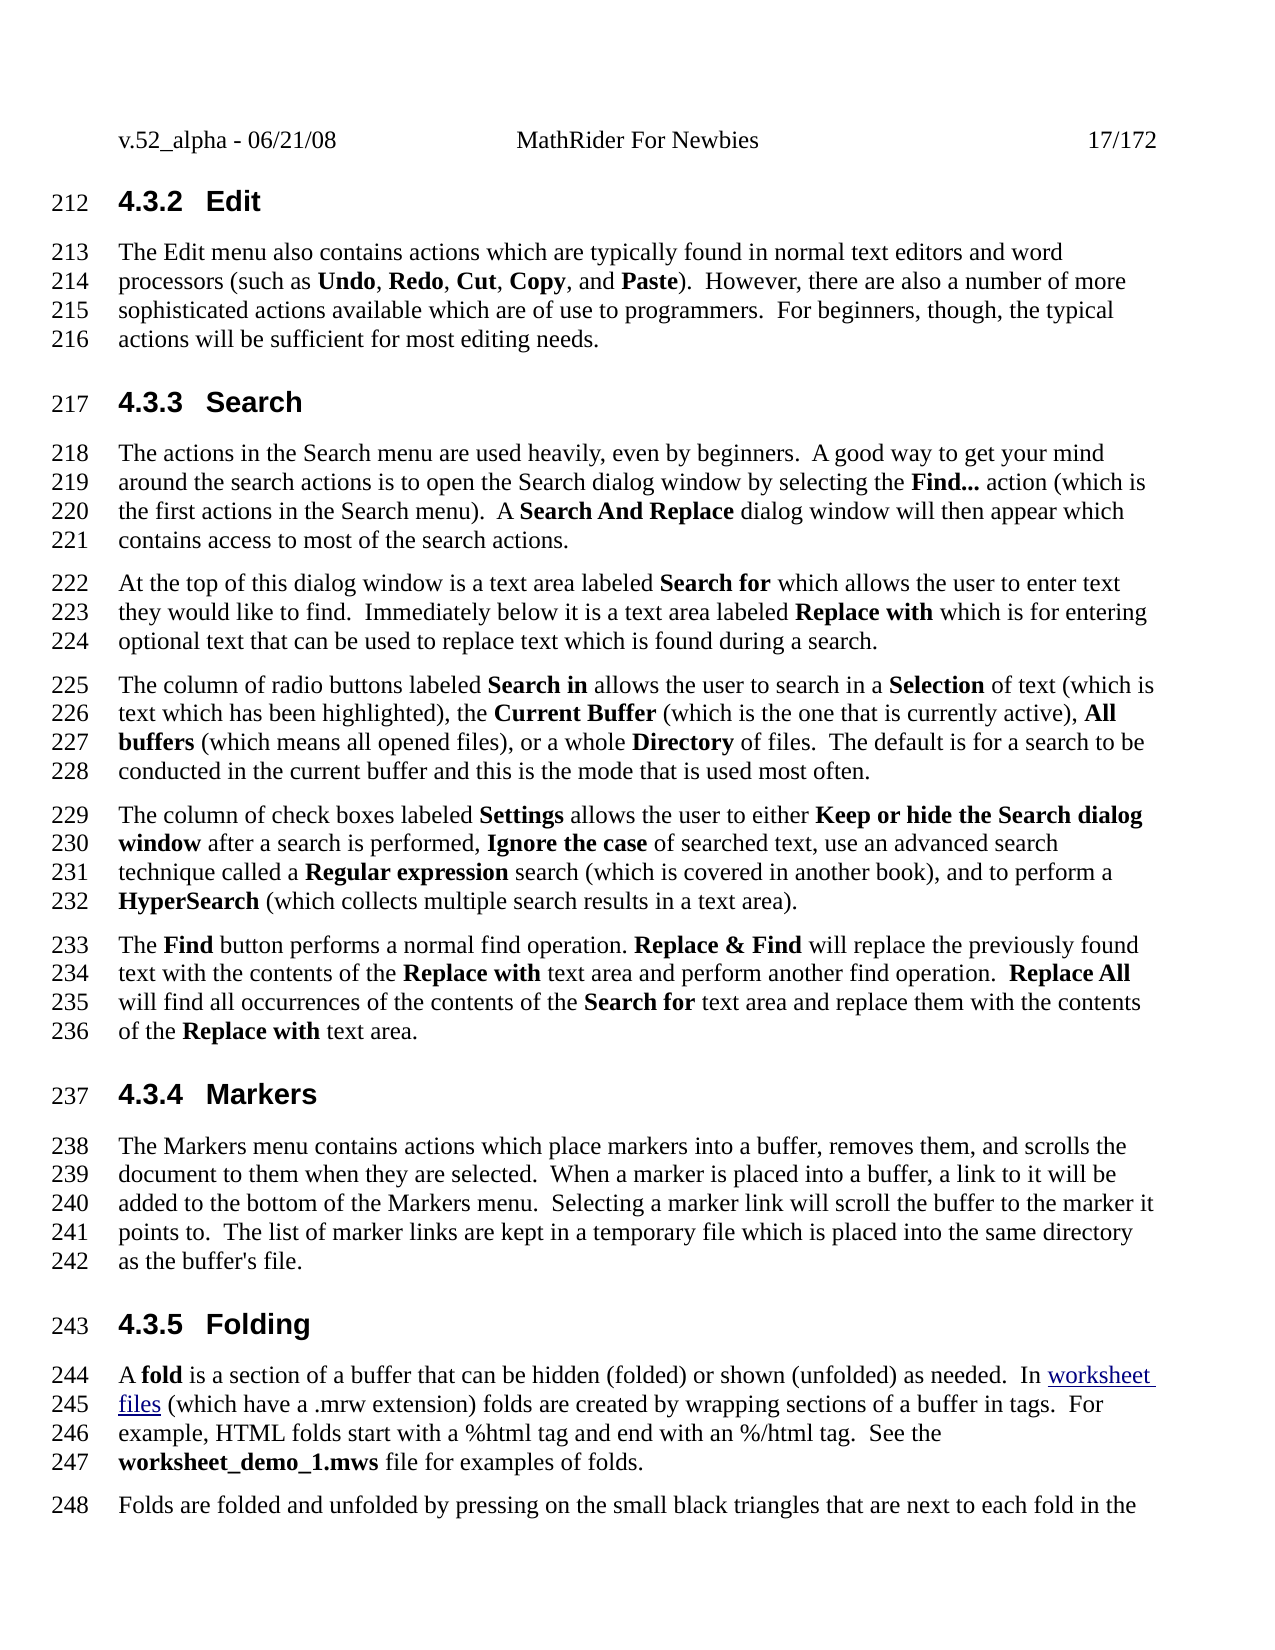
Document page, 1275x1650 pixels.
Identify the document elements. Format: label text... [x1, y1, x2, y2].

text Folds are folded and unfolded by pressing on the small black triangles that are next to each fold in the [118, 1491, 1157, 1519]
text At the top of this dialog window is a text area labeled Search for which allows the user to enter text they would like to find. Immediately below it is a text area labeled Replace with which is for entering optional text that can be used to replace text which is found during a search. [118, 568, 1157, 655]
subtitle Search [118, 385, 1157, 418]
text The Find button performs a normal find operation. Replace & Find will replace the previously found text with the contents of the Replace with text area and perform another find operation. Replace All will find all occurrences of the contents of the Search for text area and replace them with the contents of the Replace with text area. [118, 930, 1157, 1045]
text The Edit menu also contains actions which are typically found in normal text editors and word processors (such as Undo, Redo, Cut, Copy, and Paste). However, there are also a number of more sophisticated actions available which are of use to programmers. For beginners, though, the typical actions will be sufficient for most editing needs. [118, 237, 1157, 352]
text The column of check boxes labeled Settings allows the user to either Keep or hide the Search dialog window after a search is performed, Ignore the case of searched text, use an advanced search technique called a Regular expression search (which is covered in another book), and to perform a HyperSearch (which collects multiple search results in a text area). [118, 800, 1157, 915]
subtitle Markers [118, 1077, 1157, 1111]
text The column of radio buttons labeled Search in allows the user to search in a Selection of text (which is text which has been highlighted), the Current Buffer (which is the one that is currently active), All buffers (which means all opened files), or a whole Directory of files. The default is for a search to be conducted in the current buffer and this is the mode that is used most often. [118, 670, 1157, 785]
text The Markers menu contains actions which place markers into a buffer, removes them, and scrolls the document to them when they are selected. When a marker is placed into a buffer, a link to it will be added to the bottom of the Markers menu. Selecting a marker link will scroll the buffer to the marker it points to. The list of marker links are kept in a temporary file which is placed into the same directory as the buffer's file. [118, 1131, 1157, 1274]
subtitle Edit [118, 184, 1157, 217]
text A fold is a section of a buffer that can be hidden (folded) or shown (unfolded) as needed. In worksheet files (which have a .mrw extension) folds are created by wrapping sections of a buffer in tags. For example, HTML folds start with a %html tag and end with an %/html tag. See the worksheet_demo_1.mws file for examples of folds. [118, 1361, 1157, 1476]
text The actions in the Search menu are used heavily, even by beginners. A good way to get your mind around the search actions is to open the Search dialog window by selecting the Find... action (which is the first actions in the Search menu). A Search And Replace dialog window will then appear which contains access to most of the search actions. [118, 438, 1157, 553]
subtitle Folding [118, 1307, 1157, 1341]
